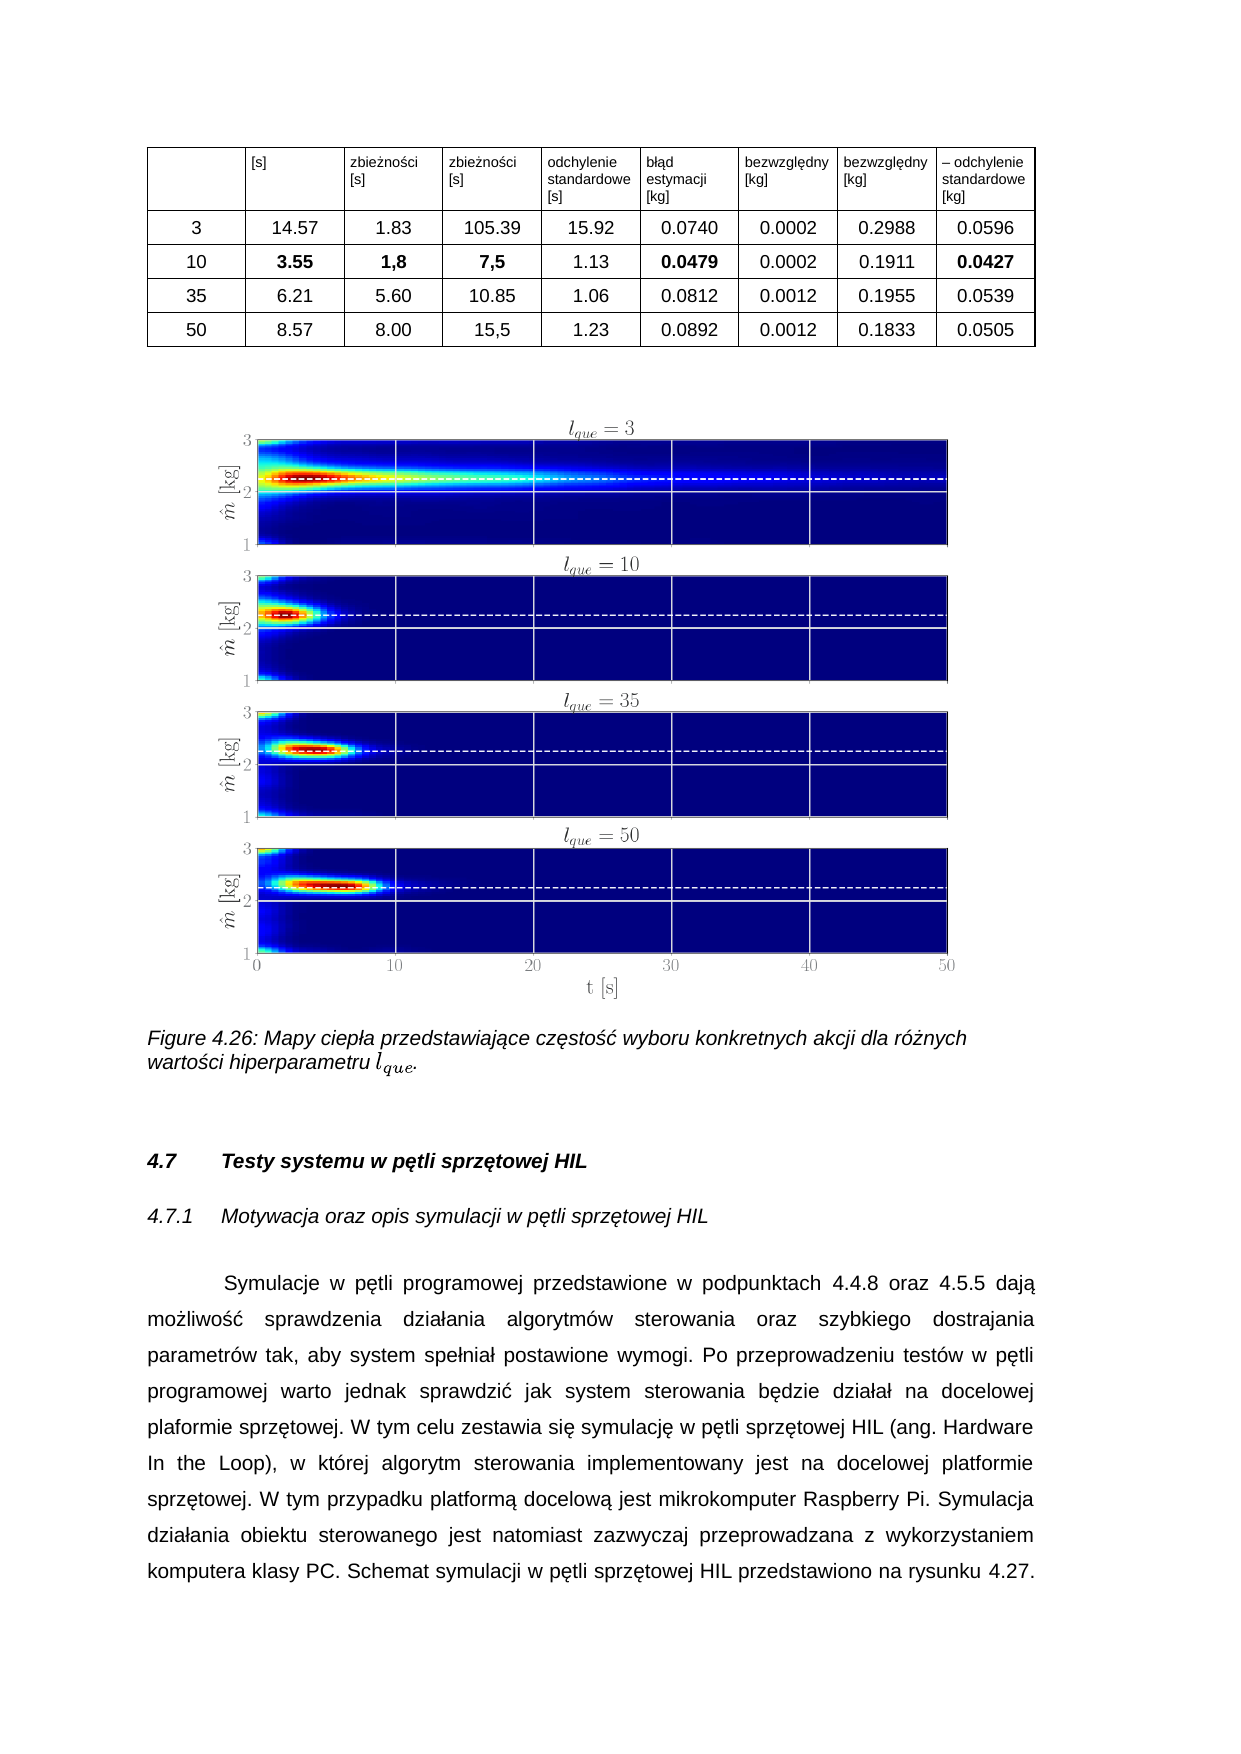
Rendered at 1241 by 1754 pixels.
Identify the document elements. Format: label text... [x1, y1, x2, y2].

table_cell 0,0002 [739, 211, 837, 244]
table_cell 7,5 [443, 245, 541, 278]
table_cell 1,83 [345, 211, 442, 244]
table_cell 8,00 [345, 313, 442, 346]
table_cell 0,0812 [641, 279, 738, 312]
text Figure 4.26: Mapy ciepła przedstawiające częstość wyboru konkretnych akcji dla różnych wartości hiperparametru . [147, 1026, 1035, 1076]
table_header bezwzględny [kg] [838, 148, 936, 210]
table_cell 1,23 [542, 313, 640, 346]
table_cell 50 [148, 313, 245, 346]
table_cell 1,13 [542, 245, 640, 278]
table_header błąd estymacji [kg] [641, 148, 738, 210]
table_cell 35 [148, 279, 245, 312]
table_cell 0,0539 [937, 279, 1034, 312]
table_cell 0,1955 [838, 279, 936, 312]
table_cell 0,0012 [739, 313, 837, 346]
table_cell 0,1911 [838, 245, 936, 278]
table_header odchylenie standardowe [s] [542, 148, 640, 210]
table_cell 0,0427 [937, 245, 1034, 278]
table_cell 105,39 [443, 211, 541, 244]
table_cell 1,06 [542, 279, 640, 312]
table_cell 6,21 [246, 279, 344, 312]
table_cell 0,0479 [641, 245, 738, 278]
table_header bezwzględny [kg] [739, 148, 837, 210]
table_cell 3,55 [246, 245, 344, 278]
table_cell 14,57 [246, 211, 344, 244]
table_cell 0,0012 [739, 279, 837, 312]
table_cell 0,0892 [641, 313, 738, 346]
table_header zbieżności [s] [345, 148, 442, 210]
table_cell 0,0740 [641, 211, 738, 244]
table_cell 5,60 [345, 279, 442, 312]
table_cell 0,1833 [838, 313, 936, 346]
table_cell 10 [148, 245, 245, 278]
table_cell 15,92 [542, 211, 640, 244]
table_cell 8,57 [246, 313, 344, 346]
table_header zbieżności [s] [443, 148, 541, 210]
table_cell 15,5 [443, 313, 541, 346]
table_cell 3 [148, 211, 245, 244]
subtitle Testy systemu w pętli sprzętowej HIL [147, 1149, 1035, 1173]
table_cell 10,85 [443, 279, 541, 312]
picture [147, 359, 1035, 1026]
subtitle Motywacja oraz opis symulacji w pętli sprzętowej HIL [147, 1204, 1035, 1228]
table_cell 0,2988 [838, 211, 936, 244]
table_cell 0,0002 [739, 245, 837, 278]
text Symulacje w pętli programowej przedstawione w podpunktach 4.4.8 oraz 4.5.5 dają możliwość sprawdzenia działania algorytmów sterowania oraz szybkiego dostrajania parametrów tak, aby system spełniał postawione wymogi. Po przeprowadzeniu testów w pętli programowej warto jednak sprawdzić jak system sterowania będzie działał na docelowej plaformie sprzętowej. W tym celu zestawia się symulację w pętli sprzętowej HIL (ang. Hardware In the Loop), w której algorytm sterowania implementowany jest na docelowej platformie sprzętowej. W tym przypadku platformą docelową jest mikrokomputer Raspberry Pi. Symulacja działania obiektu sterowanego jest natomiast zazwyczaj przeprowadzana z wykorzystaniem komputera klasy PC. Schemat symulacji w pętli sprzętowej HIL przedstawiono na rysunku 4.27. [147, 1271, 1035, 1582]
table_cell 0,0505 [937, 313, 1034, 346]
table_header [148, 148, 245, 210]
table_header [s] [246, 148, 344, 210]
table_cell 0,0596 [937, 211, 1034, 244]
table_cell 1,8 [345, 245, 442, 278]
table_header – odchylenie standardowe [kg] [937, 148, 1034, 210]
